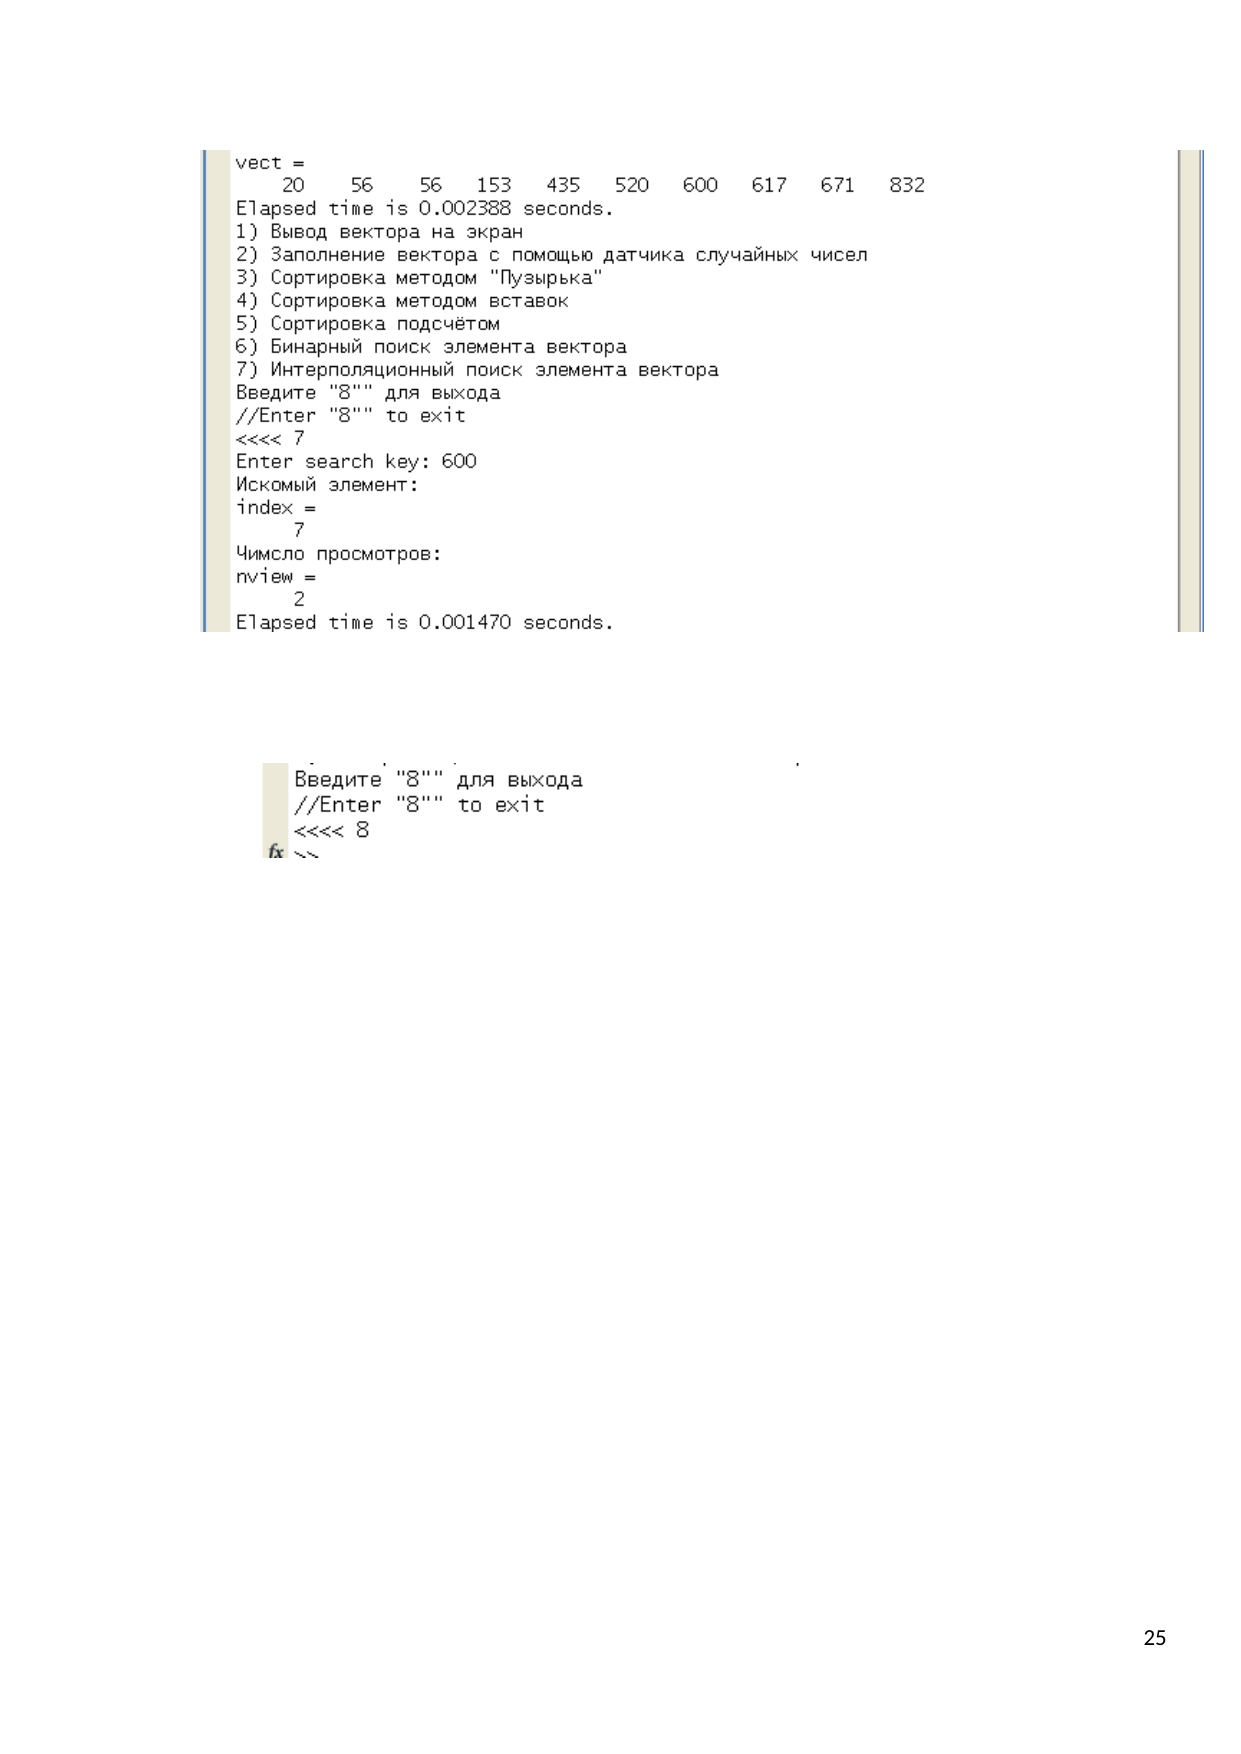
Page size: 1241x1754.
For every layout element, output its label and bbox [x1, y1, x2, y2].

picture [200, 150, 1204, 632]
picture [262, 763, 1013, 858]
